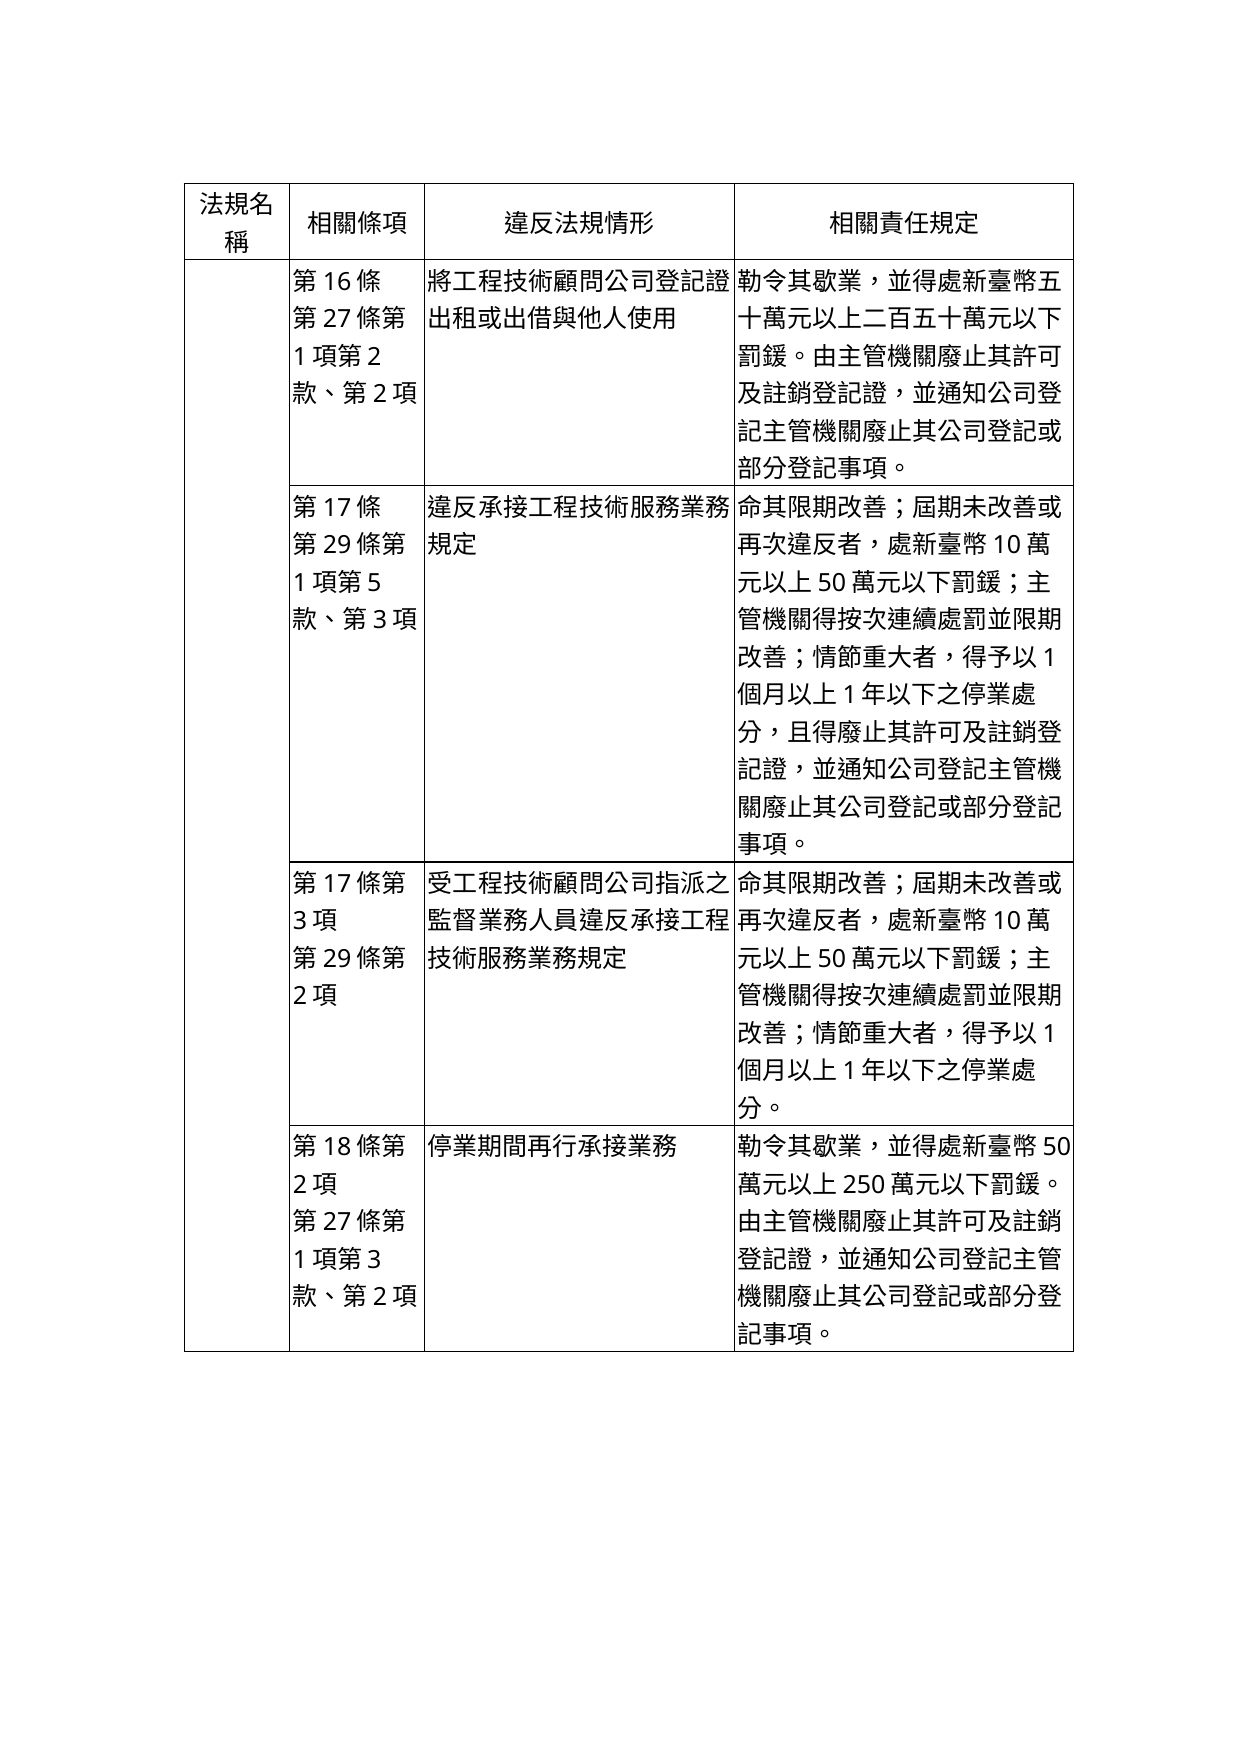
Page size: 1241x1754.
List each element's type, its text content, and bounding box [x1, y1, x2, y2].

table_header 相關條項 [290, 184, 424, 259]
table_cell 第18條第2項 第27條第1項第3款、第2項 [290, 1126, 424, 1351]
table_cell 將工程技術顧問公司登記證出租或出借與他人使用 [425, 260, 734, 485]
table_cell 第17條 第29條第1項第5款、第3項 [290, 486, 424, 861]
table_cell [185, 260, 289, 1351]
table_cell 受工程技術顧問公司指派之監督業務人員違反承接工程技術服務業務規定 [425, 863, 734, 1125]
table_cell 勒令其歇業，並得處新臺幣五十萬元以上二百五十萬元以下罰鍰。由主管機關廢止其許可及註銷登記證，並通知公司登記主管機關廢止其公司登記或部分登記事項。 [735, 260, 1073, 485]
table_cell 第17條第3項 第29條第2項 [290, 863, 424, 1125]
table_cell 勒令其歇業，並得處新臺幣50萬元以上250萬元以下罰鍰。由主管機關廢止其許可及註銷登記證，並通知公司登記主管機關廢止其公司登記或部分登記事項。 [735, 1126, 1073, 1351]
table_header 相關責任規定 [735, 184, 1073, 259]
table_cell 停業期間再行承接業務 [425, 1126, 734, 1351]
table_cell 命其限期改善；屆期未改善或再次違反者，處新臺幣10萬元以上50萬元以下罰鍰；主管機關得按次連續處罰並限期改善；情節重大者，得予以1個月以上1年以下之停業處分，且得廢止其許可及註銷登記證，並通知公司登記主管機關廢止其公司登記或部分登記事項。 [735, 486, 1073, 861]
table_cell 命其限期改善；屆期未改善或再次違反者，處新臺幣10萬元以上50萬元以下罰鍰；主管機關得按次連續處罰並限期改善；情節重大者，得予以1個月以上1年以下之停業處分。 [735, 863, 1073, 1125]
table_header 法規名稱 [185, 184, 289, 259]
table_cell 違反承接工程技術服務業務規定 [425, 486, 734, 861]
table_header 違反法規情形 [425, 184, 734, 259]
table_cell 第16條 第27條第1項第2款、第2項 [290, 260, 424, 485]
